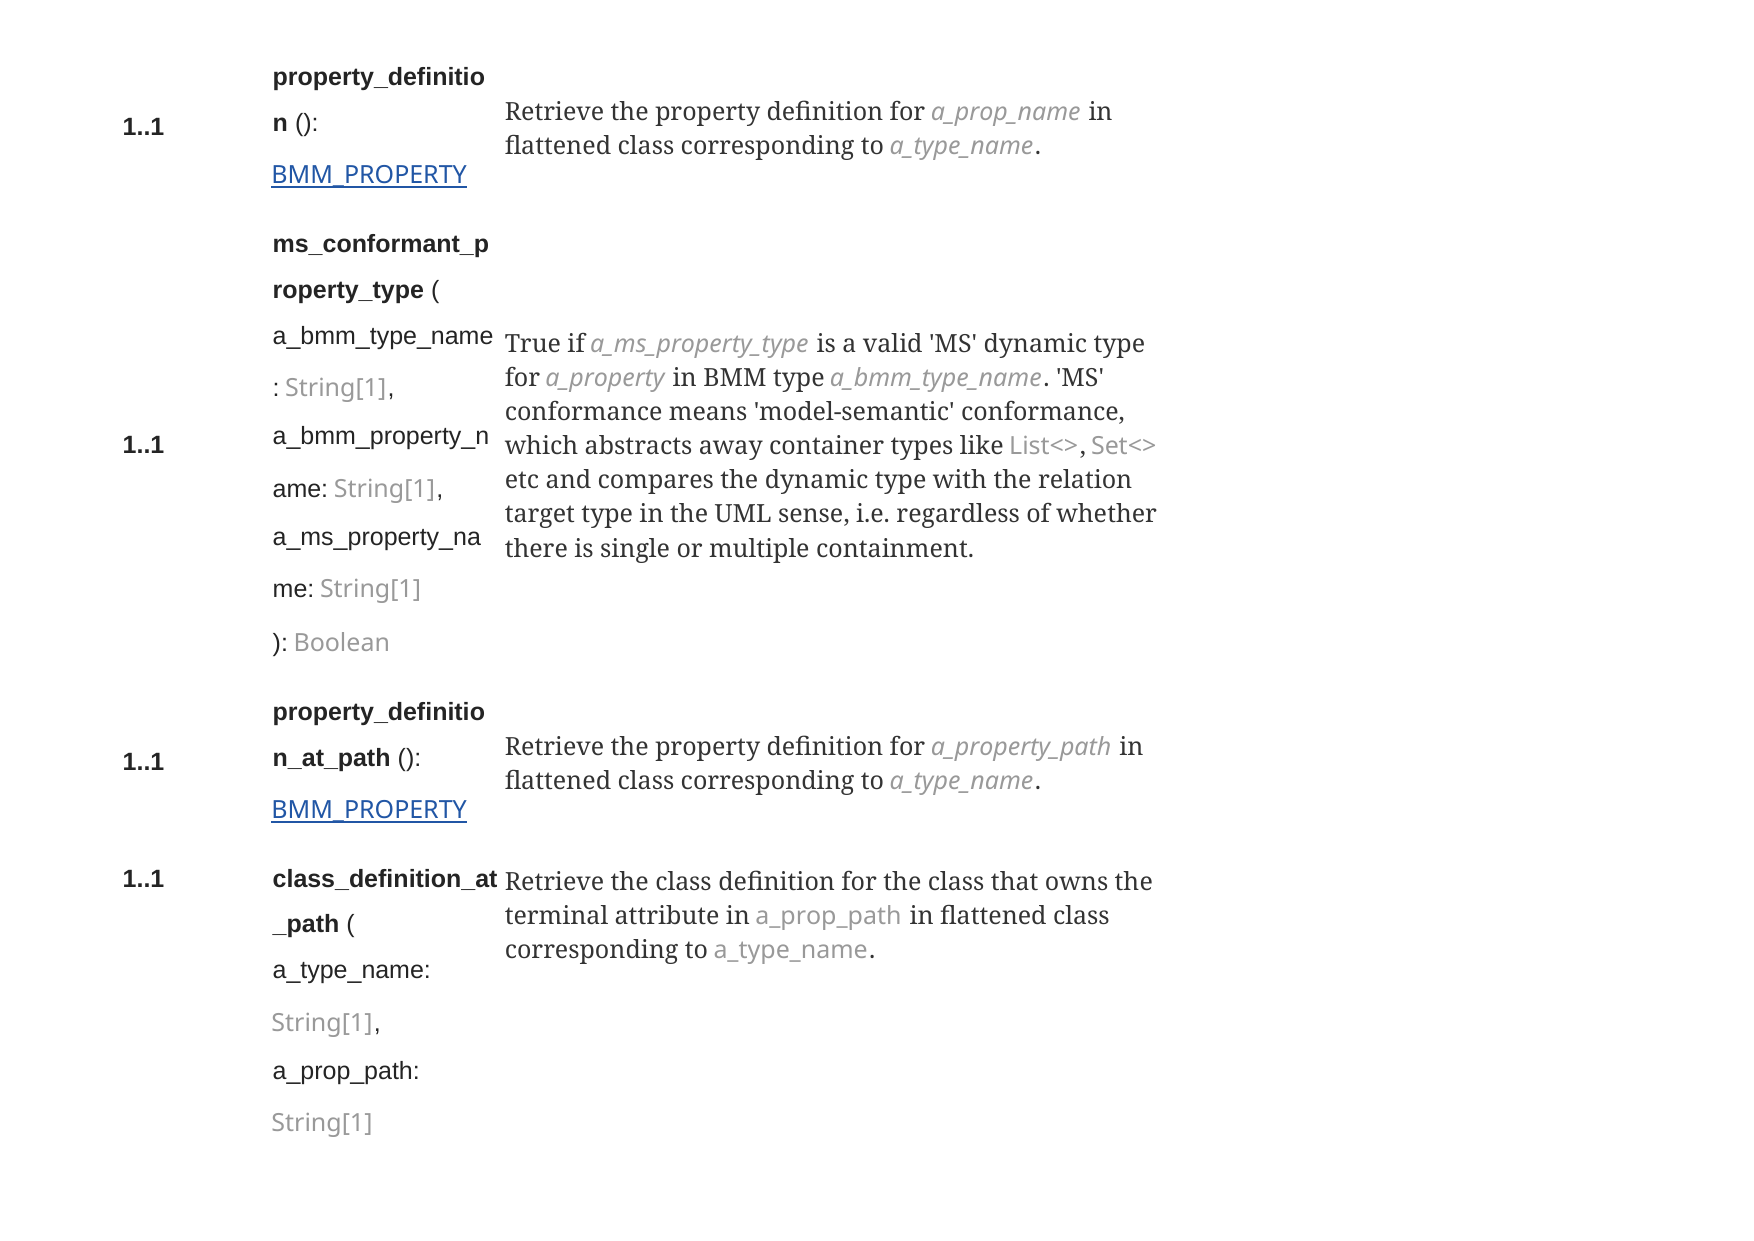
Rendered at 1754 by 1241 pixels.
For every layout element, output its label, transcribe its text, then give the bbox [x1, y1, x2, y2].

table_cell 1..1 [118, 694, 268, 861]
table_cell class_definition_at_path ( a_type_name: String[1], a_prop_path: String[1] ): BMM_CLASS [268, 861, 500, 1142]
table_cell True if a_ms_property_type is a valid 'MS' dynamic type for a_property in BMM type a_bmm_type_name. 'MS' conformance means 'model-semantic' conformance, which abstracts away container types like List<>, Set<> etc and compares the dynamic type with the relation target type in the UML sense, i.e. regardless of whether there is single or multiple containment. [500, 226, 1181, 694]
table_cell ms_conformant_property_type ( a_bmm_type_name: String[1], a_bmm_property_name: String[1], a_ms_property_name: String[1] ): Boolean [268, 226, 500, 694]
table_cell 1..1 [118, 59, 268, 226]
table_cell Retrieve the class definition for the class that owns the terminal attribute in a_prop_path in flattened class corresponding to a_type_name. [500, 861, 1181, 1142]
table_cell property_definition (): BMM_PROPERTY [268, 59, 500, 226]
table_cell property_definition_at_path (): BMM_PROPERTY [268, 694, 500, 861]
table_cell Retrieve the property definition for a_property_path in flattened class corresponding to a_type_name. [500, 694, 1181, 861]
table_cell Retrieve the property definition for a_prop_name in flattened class corresponding to a_type_name. [500, 59, 1181, 226]
table_cell 1..1 [118, 226, 268, 694]
table_cell 1..1 [118, 861, 268, 1142]
